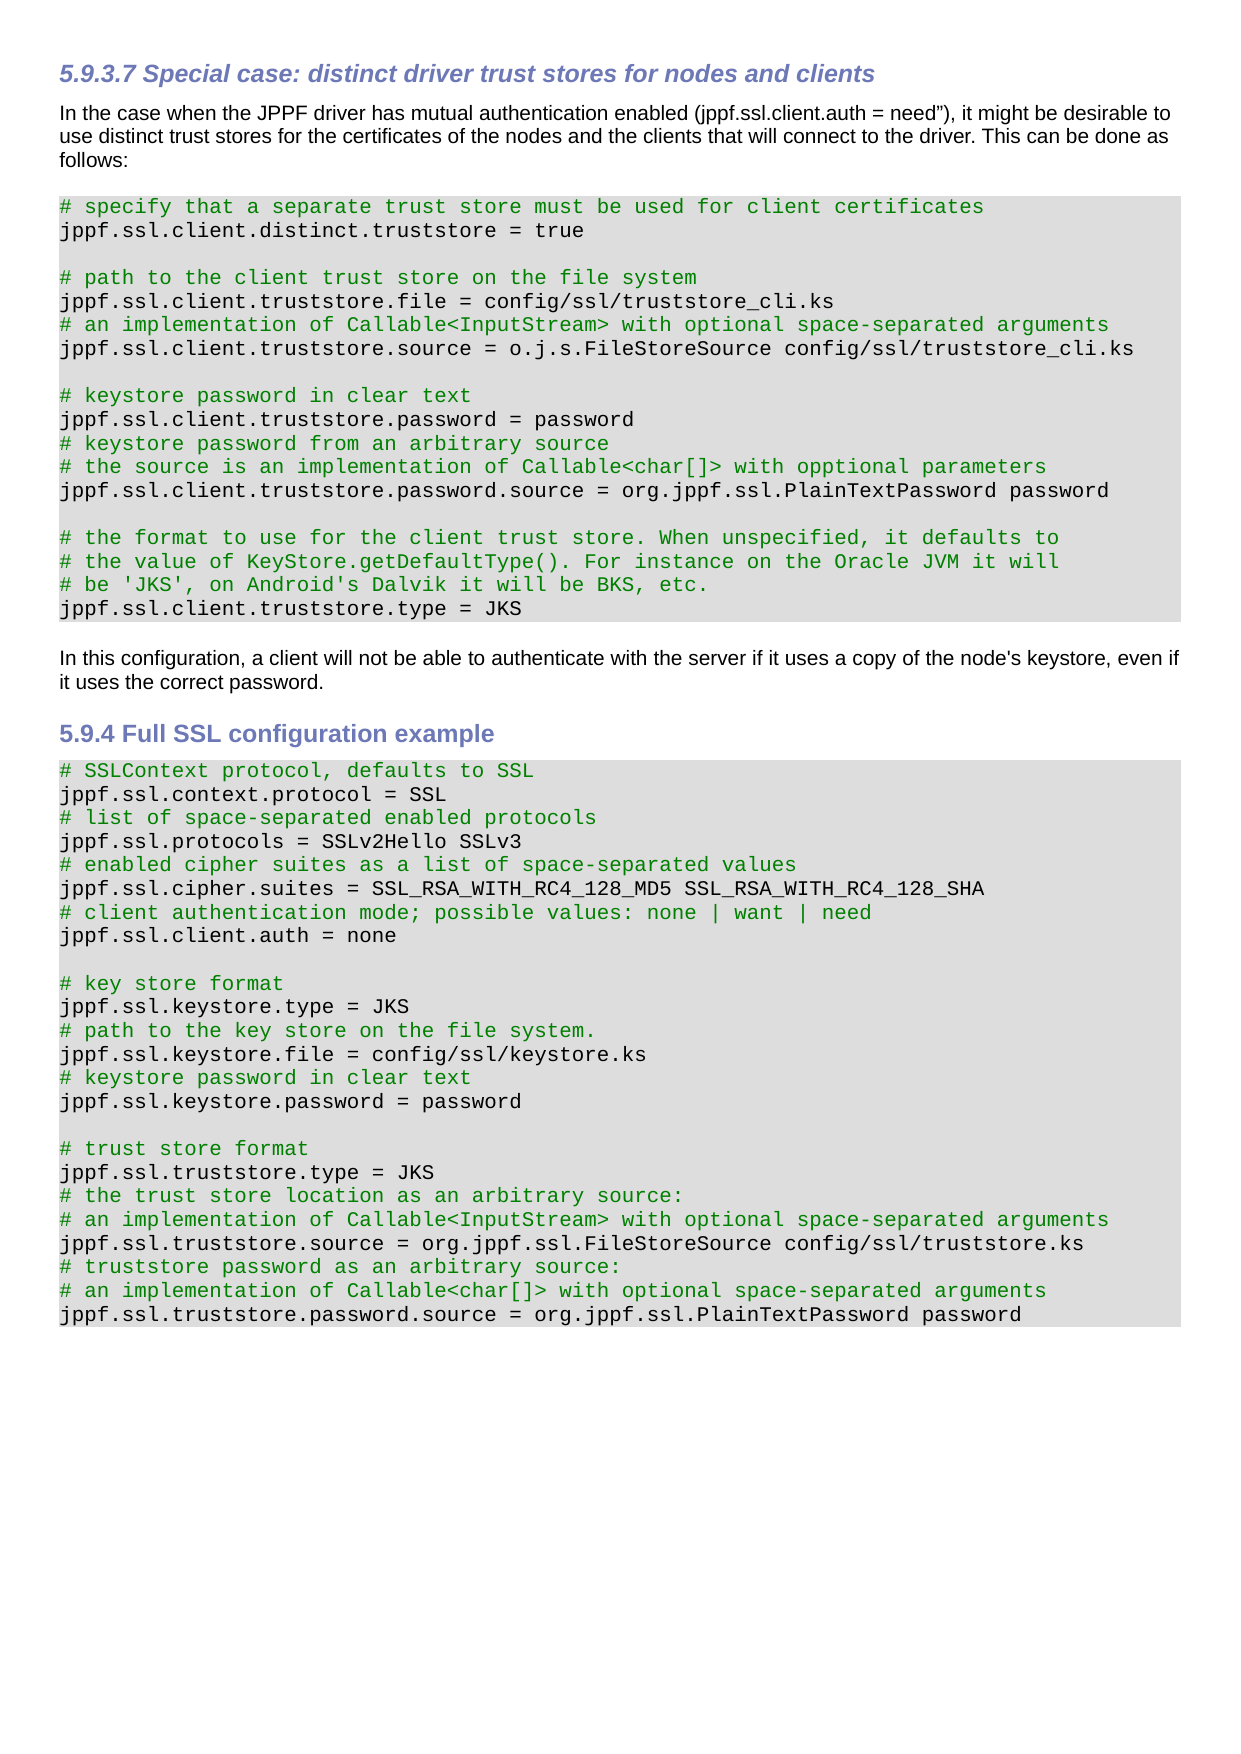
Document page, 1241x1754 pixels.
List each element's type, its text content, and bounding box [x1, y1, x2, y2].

text # path to the key store on the file system. [59, 1020, 1181, 1044]
text # keystore password in clear text [59, 1067, 1181, 1091]
text # the source is an implementation of Callable<char[]> with opptional parameters [59, 456, 1181, 480]
text jppf.ssl.keystore.type = JKS [59, 996, 1181, 1020]
text jppf.ssl.context.protocol = SSL [59, 783, 1181, 807]
text # specify that a separate trust store must be used for client certificates [59, 196, 1181, 220]
text jppf.ssl.client.truststore.file = config/ssl/truststore_cli.ks [59, 291, 1181, 314]
text jppf.ssl.client.truststore.source = o.j.s.FileStoreSource config/ssl/truststore_cli.ks [59, 338, 1181, 362]
text # list of space-separated enabled protocols [59, 807, 1181, 831]
text # truststore password as an arbitrary source: [59, 1256, 1181, 1280]
text # enabled cipher suites as a list of space-separated values [59, 854, 1181, 878]
text # trust store format [59, 1138, 1181, 1162]
text jppf.ssl.client.distinct.truststore = true [59, 220, 1181, 243]
text In this configuration, a client will not be able to authenticate with the server if it uses a copy of the node's keystore, even if it uses the correct password. [59, 646, 1181, 694]
text jppf.ssl.protocols = SSLv2Hello SSLv3 [59, 831, 1181, 854]
text # path to the client trust store on the file system [59, 267, 1181, 291]
text jppf.ssl.client.auth = none [59, 925, 1181, 949]
text # an implementation of Callable<InputStream> with optional space-separated arguments [59, 1209, 1181, 1233]
subtitle Special case: distinct driver trust stores for nodes and clients [59, 59, 1181, 88]
text jppf.ssl.truststore.source = org.jppf.ssl.FileStoreSource config/ssl/truststore.ks [59, 1233, 1181, 1256]
text # the value of KeyStore.getDefaultType(). For instance on the Oracle JVM it will [59, 551, 1181, 574]
text # the trust store location as an arbitrary source: [59, 1186, 1181, 1209]
text # keystore password from an arbitrary source [59, 433, 1181, 456]
subtitle Full SSL configuration example [59, 719, 1181, 747]
text jppf.ssl.cipher.suites = SSL_RSA_WITH_RC4_128_MD5 SSL_RSA_WITH_RC4_128_SHA [59, 878, 1181, 902]
text # the format to use for the client trust store. When unspecified, it defaults to [59, 527, 1181, 551]
text jppf.ssl.truststore.password.source = org.jppf.ssl.PlainTextPassword password [59, 1304, 1181, 1327]
text # an implementation of Callable<char[]> with optional space-separated arguments [59, 1280, 1181, 1304]
text jppf.ssl.client.truststore.password.source = org.jppf.ssl.PlainTextPassword password [59, 480, 1181, 503]
text # be 'JKS', on Android's Dalvik it will be BKS, etc. [59, 574, 1181, 598]
text # an implementation of Callable<InputStream> with optional space-separated arguments [59, 314, 1181, 338]
text jppf.ssl.client.truststore.type = JKS [59, 598, 1181, 622]
text jppf.ssl.keystore.password = password [59, 1091, 1181, 1114]
text jppf.ssl.truststore.type = JKS [59, 1162, 1181, 1186]
text In the case when the JPPF driver has mutual authentication enabled (jppf.ssl.client.auth = need”), it might be desirable to use distinct trust stores for the certificates of the nodes and the clients that will connect to the driver. This can be done as follows: [59, 100, 1181, 172]
text # key store format [59, 973, 1181, 996]
text jppf.ssl.client.truststore.password = password [59, 409, 1181, 433]
text # SSLContext protocol, defaults to SSL [59, 760, 1181, 783]
text # keystore password in clear text [59, 385, 1181, 409]
text jppf.ssl.keystore.file = config/ssl/keystore.ks [59, 1044, 1181, 1067]
text # client authentication mode; possible values: none | want | need [59, 902, 1181, 925]
